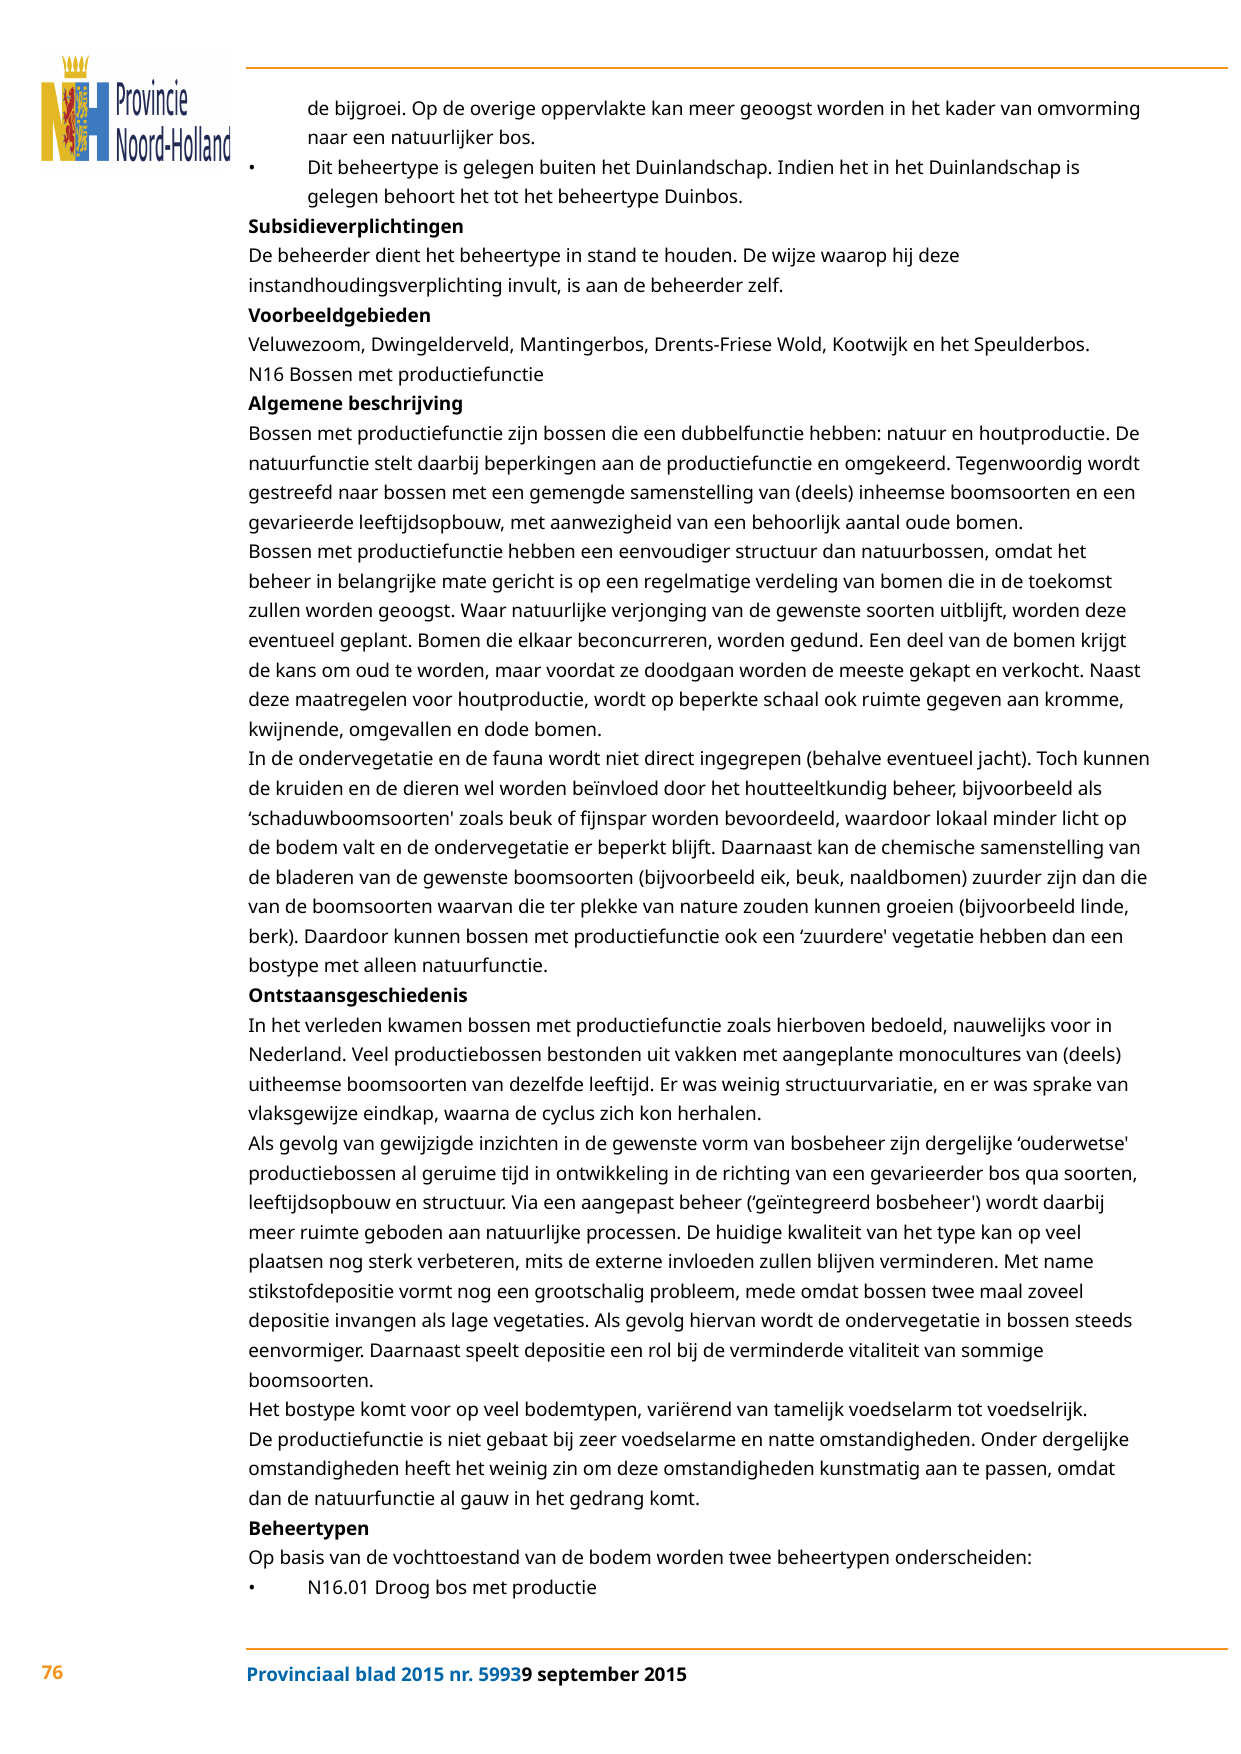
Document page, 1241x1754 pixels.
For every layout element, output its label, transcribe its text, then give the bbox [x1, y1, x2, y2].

text Subsidieverplichtingen [248, 213, 1152, 239]
text N16 Bossen met productiefunctie [248, 361, 1152, 387]
text Veluwezoom, Dwingelderveld, Mantingerbos, Drents-Friese Wold, Kootwijk en het Speulderbos. [248, 331, 1152, 357]
text Algemene beschrijving [248, 391, 1152, 416]
text Als gevolg van gewijzigde inzichten in de gewenste vorm van bosbeheer zijn dergelijke ‘ouderwetse' productiebossen al geruime tijd in ontwikkeling in de richting van een gevarieerder bos qua soorten, leeftijdsopbouw en structuur. Via een aangepast beheer (‘geïntegreerd bosbeheer') wordt daarbij meer ruimte geboden aan natuurlijke processen. De huidige kwaliteit van het type kan op veel plaatsen nog sterk verbeteren, mits de externe invloeden zullen blijven verminderen. Met name stikstofdepositie vormt nog een grootschalig probleem, mede omdat bossen twee maal zoveel depositie invangen als lage vegetaties. Als gevolg hiervan wordt de ondervegetatie in bossen steeds eenvormiger. Daarnaast speelt depositie een rol bij de verminderde vitaliteit van sommige boomsoorten. [248, 1130, 1152, 1393]
text Voorbeeldgebieden [248, 302, 1152, 328]
list N16.01 Droog bos met productie [248, 1574, 1152, 1600]
text De productiefunctie is niet gebaat bij zeer voedselarme en natte omstandigheden. Onder dergelijke omstandigheden heeft het weinig zin om deze omstandigheden kunstmatig aan te passen, omdat dan de natuurfunctie al gauw in het gedrang komt. [248, 1426, 1152, 1511]
list Dit beheertype is gelegen buiten het Duinlandschap. Indien het in het Duinlandschap is gelegen behoort het tot het beheertype Duinbos. [248, 154, 1152, 209]
text Op basis van de vochttoestand van de bodem worden twee beheertypen onderscheiden: [248, 1544, 1152, 1570]
text Ontstaansgeschiedenis [248, 982, 1152, 1008]
text Bossen met productiefunctie hebben een eenvoudiger structuur dan natuurbossen, omdat het beheer in belangrijke mate gericht is op een regelmatige verdeling van bomen die in de toekomst zullen worden geoogst. Waar natuurlijke verjonging van de gewenste soorten uitblijft, worden deze eventueel geplant. Bomen die elkaar beconcurreren, worden gedund. Een deel van de bomen krijgt de kans om oud te worden, maar voordat ze doodgaan worden de meeste gekapt en verkocht. Naast deze maatregelen voor houtproductie, wordt op beperkte schaal ook ruimte gegeven aan kromme, kwijnende, omgevallen en dode bomen. [248, 538, 1152, 742]
text Beheertypen [248, 1515, 1152, 1541]
list de bijgroei. Op de overige oppervlakte kan meer geoogst worden in het kader van omvorming naar een natuurlijker bos. [248, 95, 1152, 150]
text In de ondervegetatie en de fauna wordt niet direct ingegrepen (behalve eventueel jacht). Toch kunnen de kruiden en de dieren wel worden beïnvloed door het houtteeltkundig beheer, bijvoorbeeld als ‘schaduwboomsoorten' zoals beuk of fijnspar worden bevoordeeld, waardoor lokaal minder licht op de bodem valt en de ondervegetatie er beperkt blijft. Daarnaast kan de chemische samenstelling van de bladeren van de gewenste boomsoorten (bijvoorbeeld eik, beuk, naaldbomen) zuurder zijn dan die van de boomsoorten waarvan die ter plekke van nature zouden kunnen groeien (bijvoorbeeld linde, berk). Daardoor kunnen bossen met productiefunctie ook een ‘zuurdere' vegetatie hebben dan een bostype met alleen natuurfunctie. [248, 746, 1152, 978]
picture [41, 47, 231, 172]
text De beheerder dient het beheertype in stand te houden. De wijze waarop hij deze instandhoudingsverplichting invult, is aan de beheerder zelf. [248, 243, 1152, 298]
text Het bostype komt voor op veel bodemtypen, variërend van tamelijk voedselarm tot voedselrijk. [248, 1396, 1152, 1422]
text Bossen met productiefunctie zijn bossen die een dubbelfunctie hebben: natuur en houtproductie. De natuurfunctie stelt daarbij beperkingen aan de productiefunctie en omgekeerd. Tegenwoordig wordt gestreefd naar bossen met een gemengde samenstelling van (deels) inheemse boomsoorten en een gevarieerde leeftijdsopbouw, met aanwezigheid van een behoorlijk aantal oude bomen. [248, 420, 1152, 535]
text In het verleden kwamen bossen met productiefunctie zoals hierboven bedoeld, nauwelijks voor in Nederland. Veel productiebossen bestonden uit vakken met aangeplante monocultures van (deels) uitheemse boomsoorten van dezelfde leeftijd. Er was weinig structuurvariatie, en er was sprake van vlaksgewijze eindkap, waarna de cyclus zich kon herhalen. [248, 1012, 1152, 1126]
